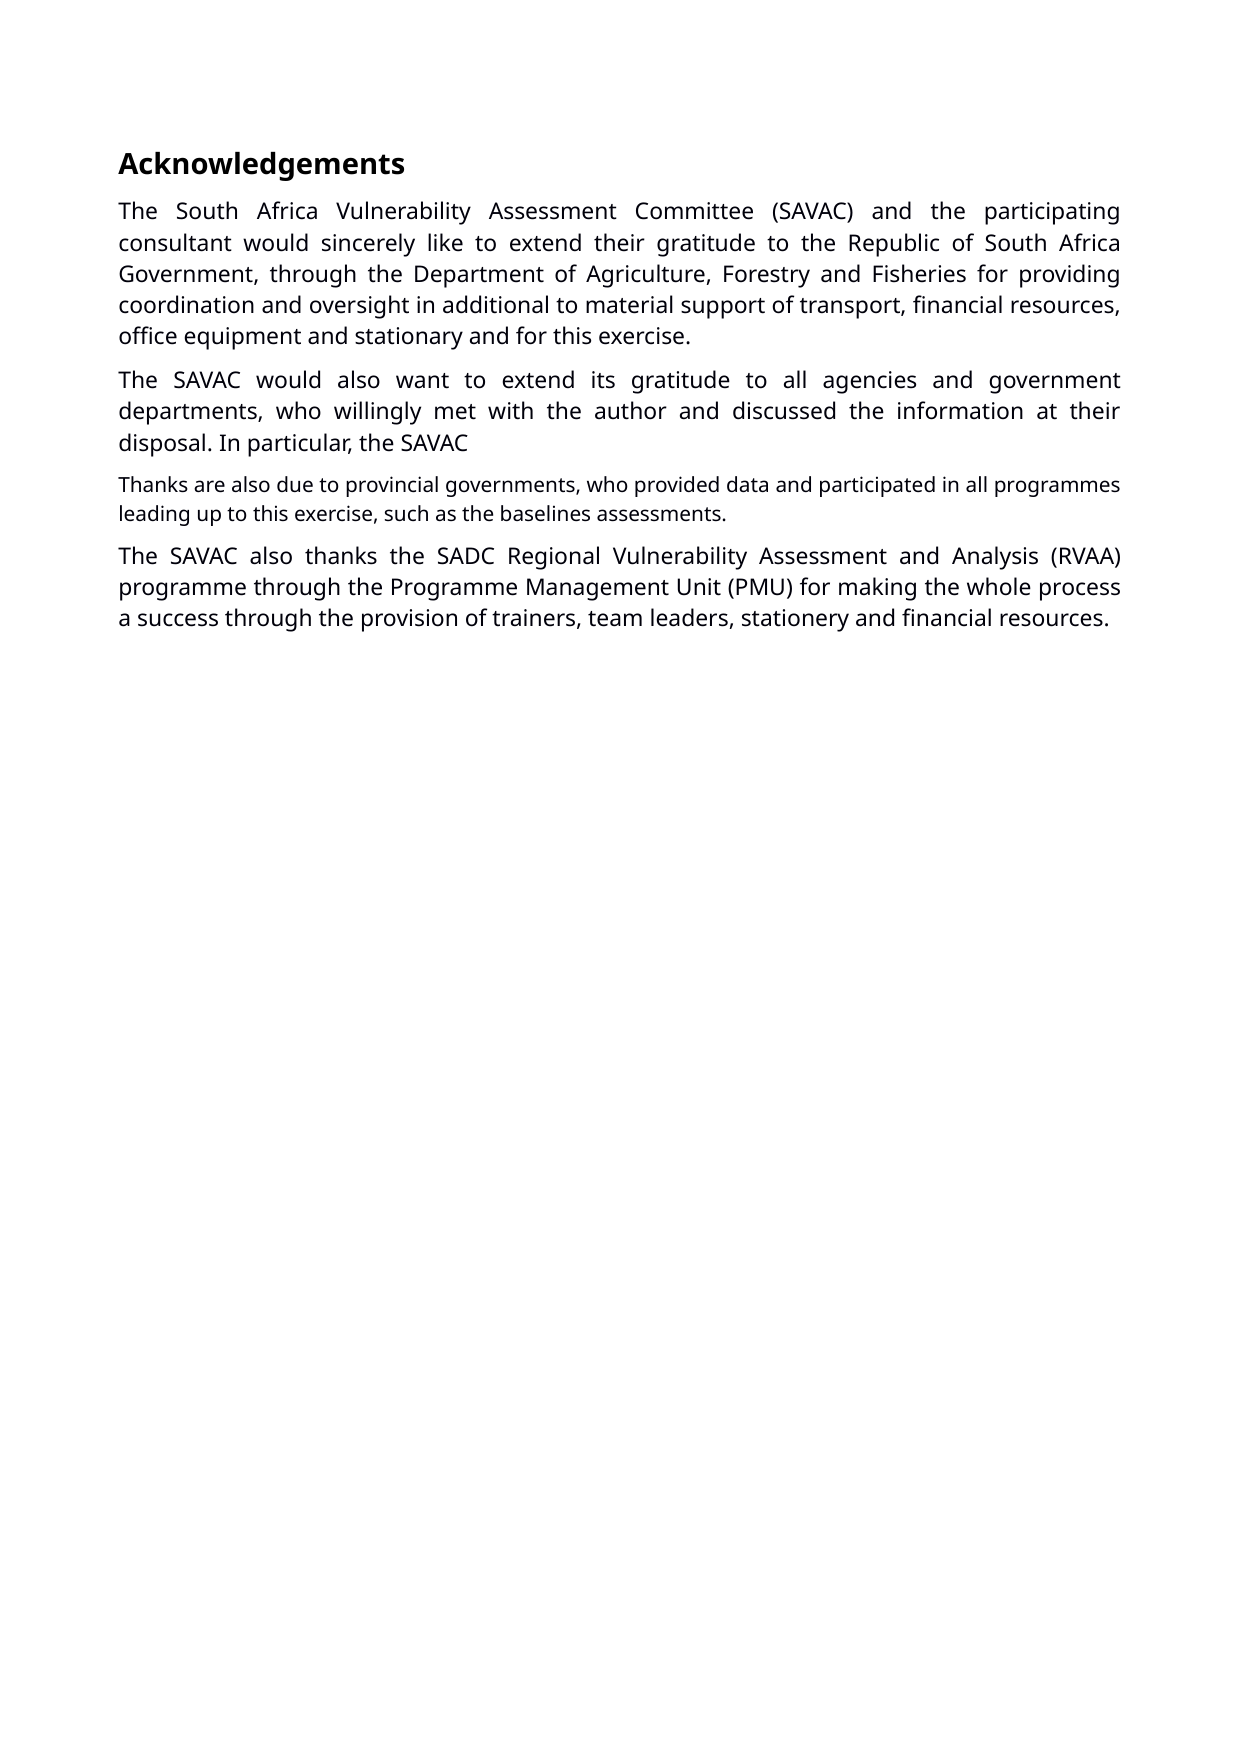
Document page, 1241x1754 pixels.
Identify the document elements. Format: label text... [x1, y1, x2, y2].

text The SAVAC also thanks the SADC Regional Vulnerability Assessment and Analysis (RVAA) programme through the Programme Management Unit (PMU) for making the whole process a success through the provision of trainers, team leaders, stationery and financial resources. [118, 540, 1122, 633]
text The SAVAC would also want to extend its gratitude to all agencies and government departments, who willingly met with the author and discussed the information at their disposal. In particular, the SAVAC [118, 364, 1122, 458]
subtitle Acknowledgements [118, 143, 1122, 183]
text Thanks are also due to provincial governments, who provided data and participated in all programmes leading up to this exercise, such as the baselines assessments. [118, 470, 1122, 527]
text The South Africa Vulnerability Assessment Committee (SAVAC) and the participating consultant would sincerely like to extend their gratitude to the Republic of South Africa Government, through the Department of Agriculture, Forestry and Fisheries for providing coordination and oversight in additional to material support of transport, financial resources, office equipment and stationary and for this exercise. [118, 195, 1122, 352]
